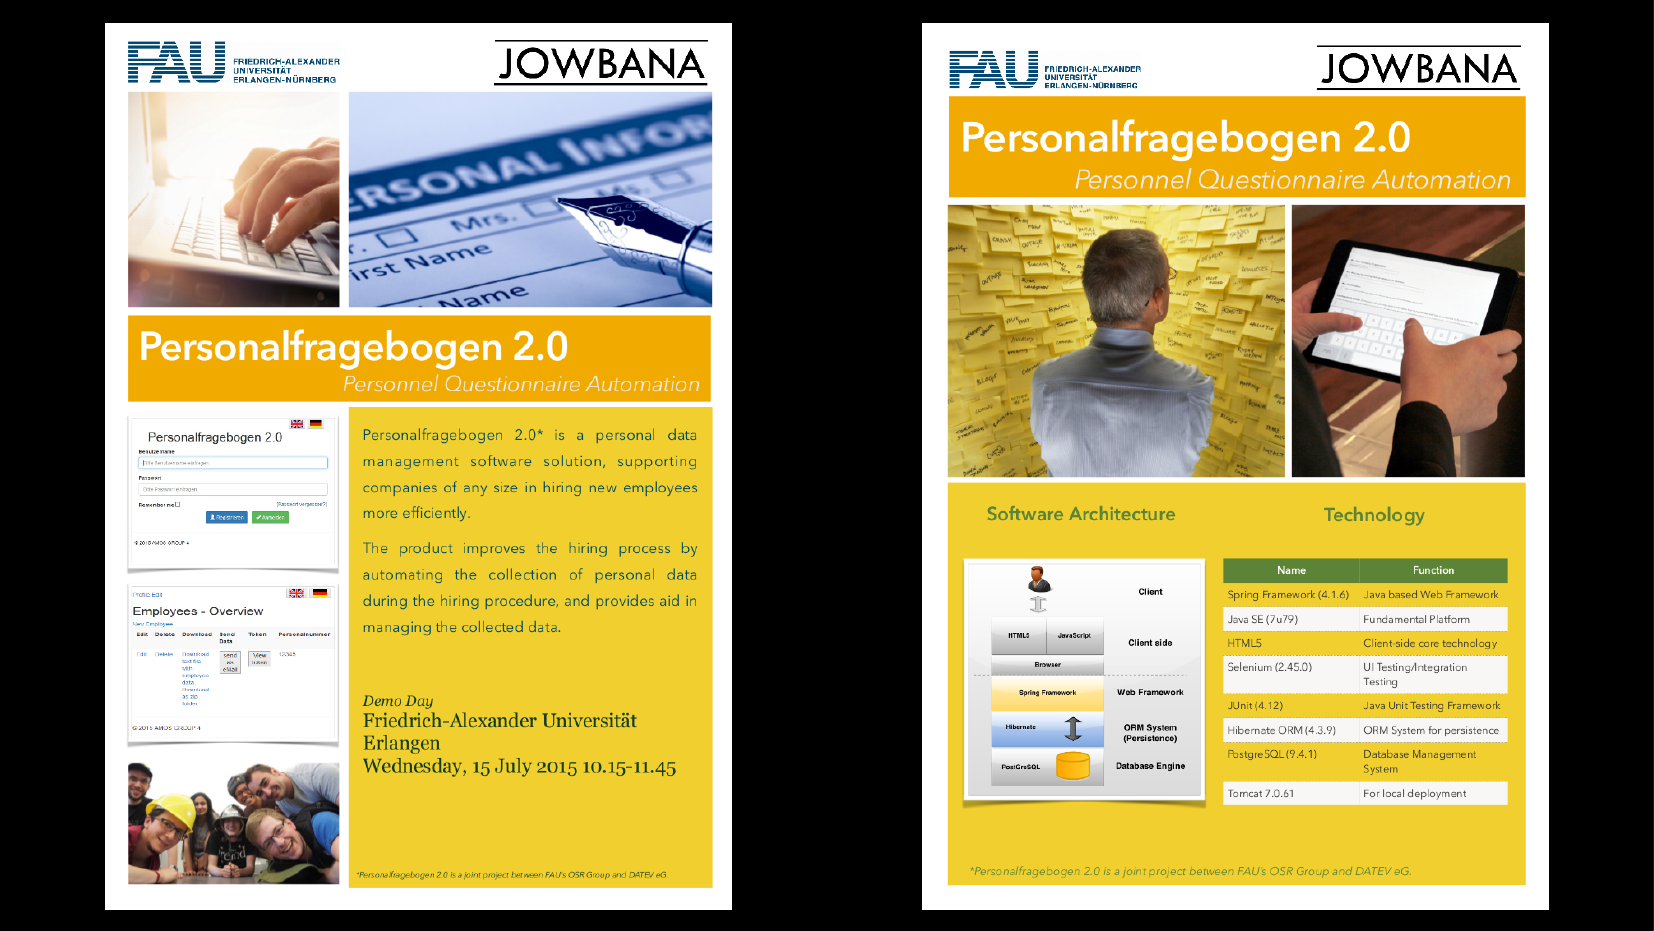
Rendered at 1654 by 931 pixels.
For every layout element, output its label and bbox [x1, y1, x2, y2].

picture [105, 23, 732, 910]
picture [922, 23, 1549, 910]
